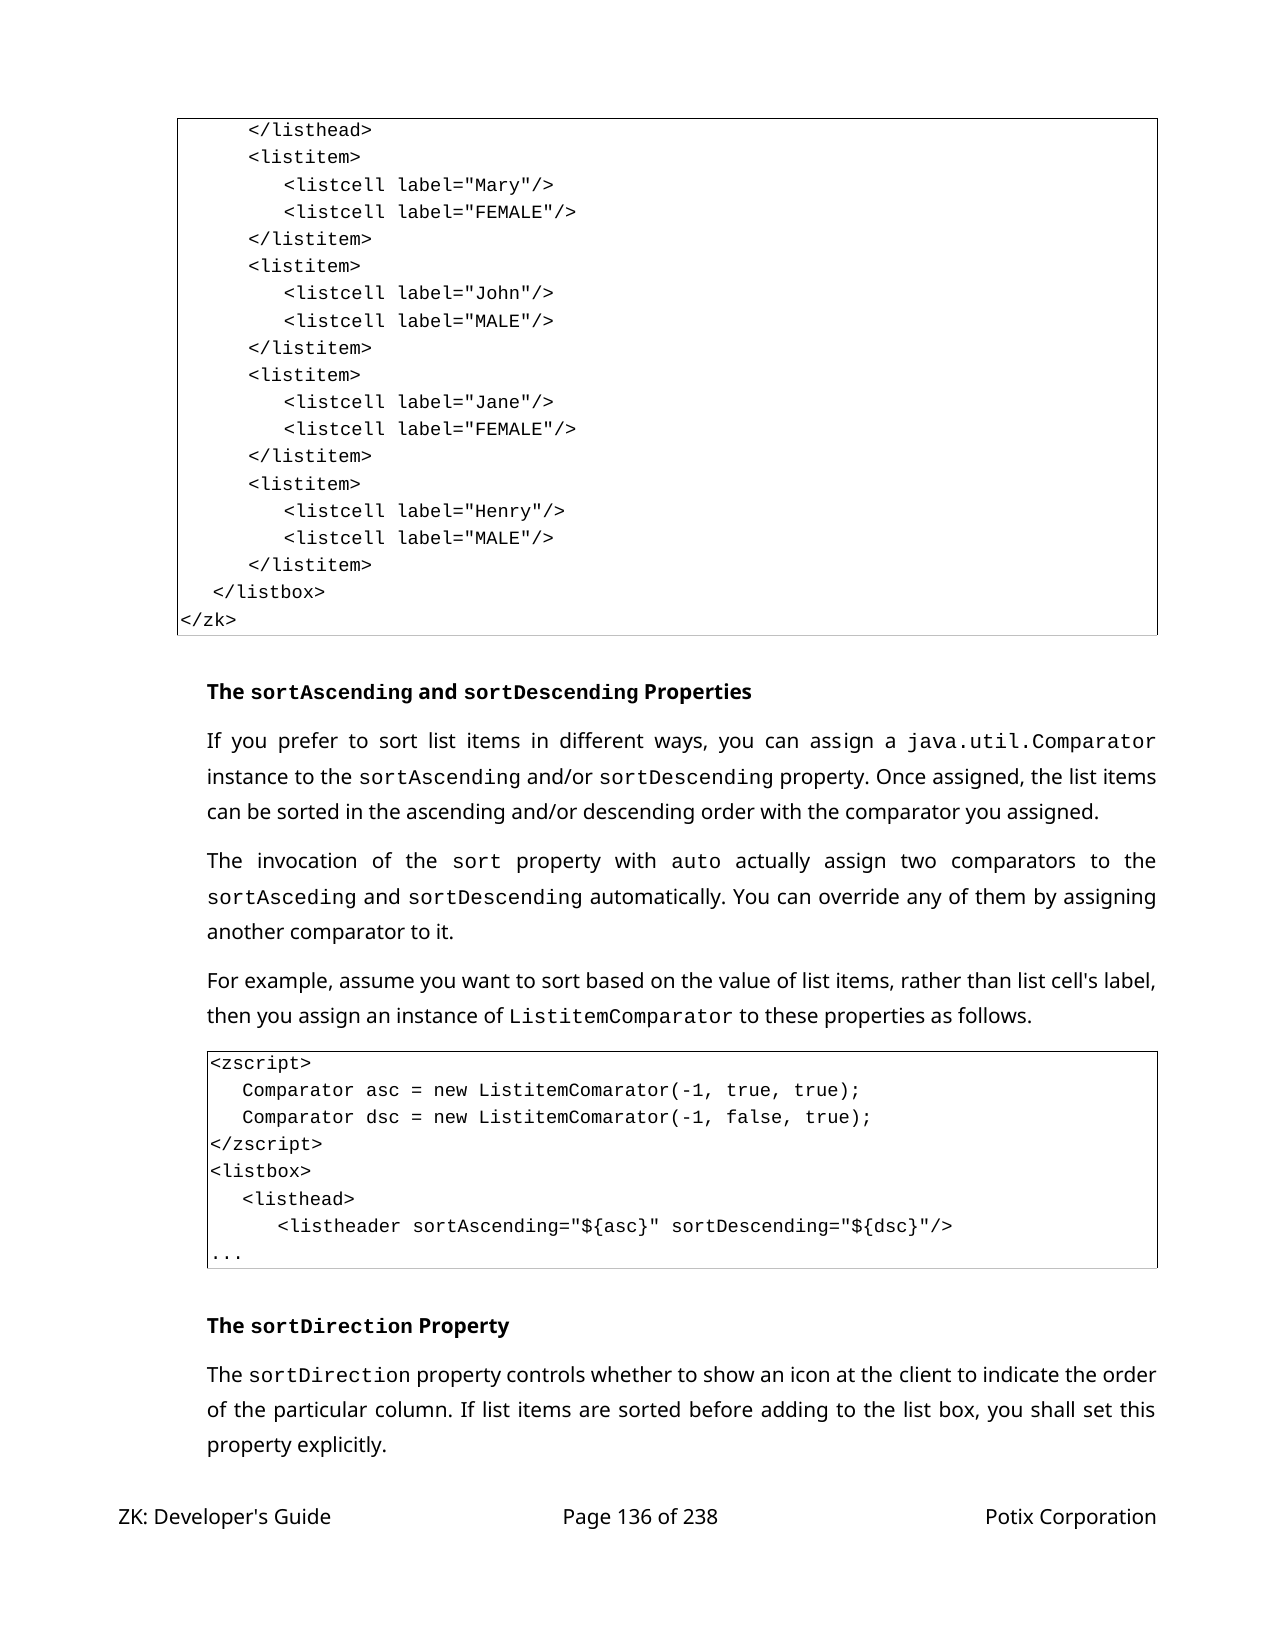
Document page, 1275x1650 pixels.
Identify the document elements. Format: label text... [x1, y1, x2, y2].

text </listitem> [178, 227, 1157, 251]
text <listcell label="Jane"/> [178, 390, 1157, 414]
text If you prefer to sort list items in different ways, you can assign a java.util.Comparator instance to the sortAscending and/or sortDescending property. Once assigned, the list items can be sorted in the ascending and/or descending order with the comparator you assigned. [207, 726, 1157, 826]
text <listcell label="FEMALE"/> [178, 200, 1157, 224]
text <listcell label="Mary"/> [178, 172, 1157, 197]
text </listitem> [178, 336, 1157, 360]
text </listbox> [178, 580, 1157, 604]
text <listitem> [178, 472, 1157, 496]
text <listbox> [208, 1159, 1157, 1184]
text </listitem> [178, 444, 1157, 469]
text <listcell label="FEMALE"/> [178, 417, 1157, 441]
text For example, assume you want to sort based on the value of list items, rather than list cell's label, then you assign an instance of ListitemComparator to these properties as follows. [207, 966, 1157, 1030]
text </listitem> [178, 553, 1157, 577]
text <listcell label="John"/> [178, 281, 1157, 306]
text <listheader sortAscending="${asc}" sortDescending="${dsc}"/> [208, 1214, 1157, 1238]
text <listitem> [178, 363, 1157, 387]
text The invocation of the sort property with auto actually assign two comparators to the sortAsceding and sortDescending automatically. You can override any of them by assigning another comparator to it. [207, 846, 1157, 946]
text <listitem> [178, 145, 1157, 169]
text </listhead> [178, 119, 1157, 142]
text <listcell label="MALE"/> [178, 308, 1157, 333]
text The sortDirection property controls whether to show an icon at the client to indicate the order of the particular column. If list items are sorted before adding to the list box, you shall set this property explicitly. [207, 1360, 1157, 1459]
text <listcell label="MALE"/> [178, 526, 1157, 550]
text </zk> [178, 607, 1157, 635]
text <listhead> [208, 1187, 1157, 1211]
text <listitem> [178, 254, 1157, 278]
subtitle The sortAscending and sortDescending Properties [207, 677, 1157, 706]
text <listcell label="Henry"/> [178, 499, 1157, 523]
text ... [208, 1241, 1157, 1268]
text </zscript> [208, 1132, 1157, 1156]
text Comparator asc = new ListitemComarator(-1, true, true); [208, 1078, 1157, 1102]
text <zscript> [208, 1052, 1157, 1075]
text Comparator dsc = new ListitemComarator(-1, false, true); [208, 1105, 1157, 1129]
subtitle The sortDirection Property [207, 1311, 1157, 1339]
